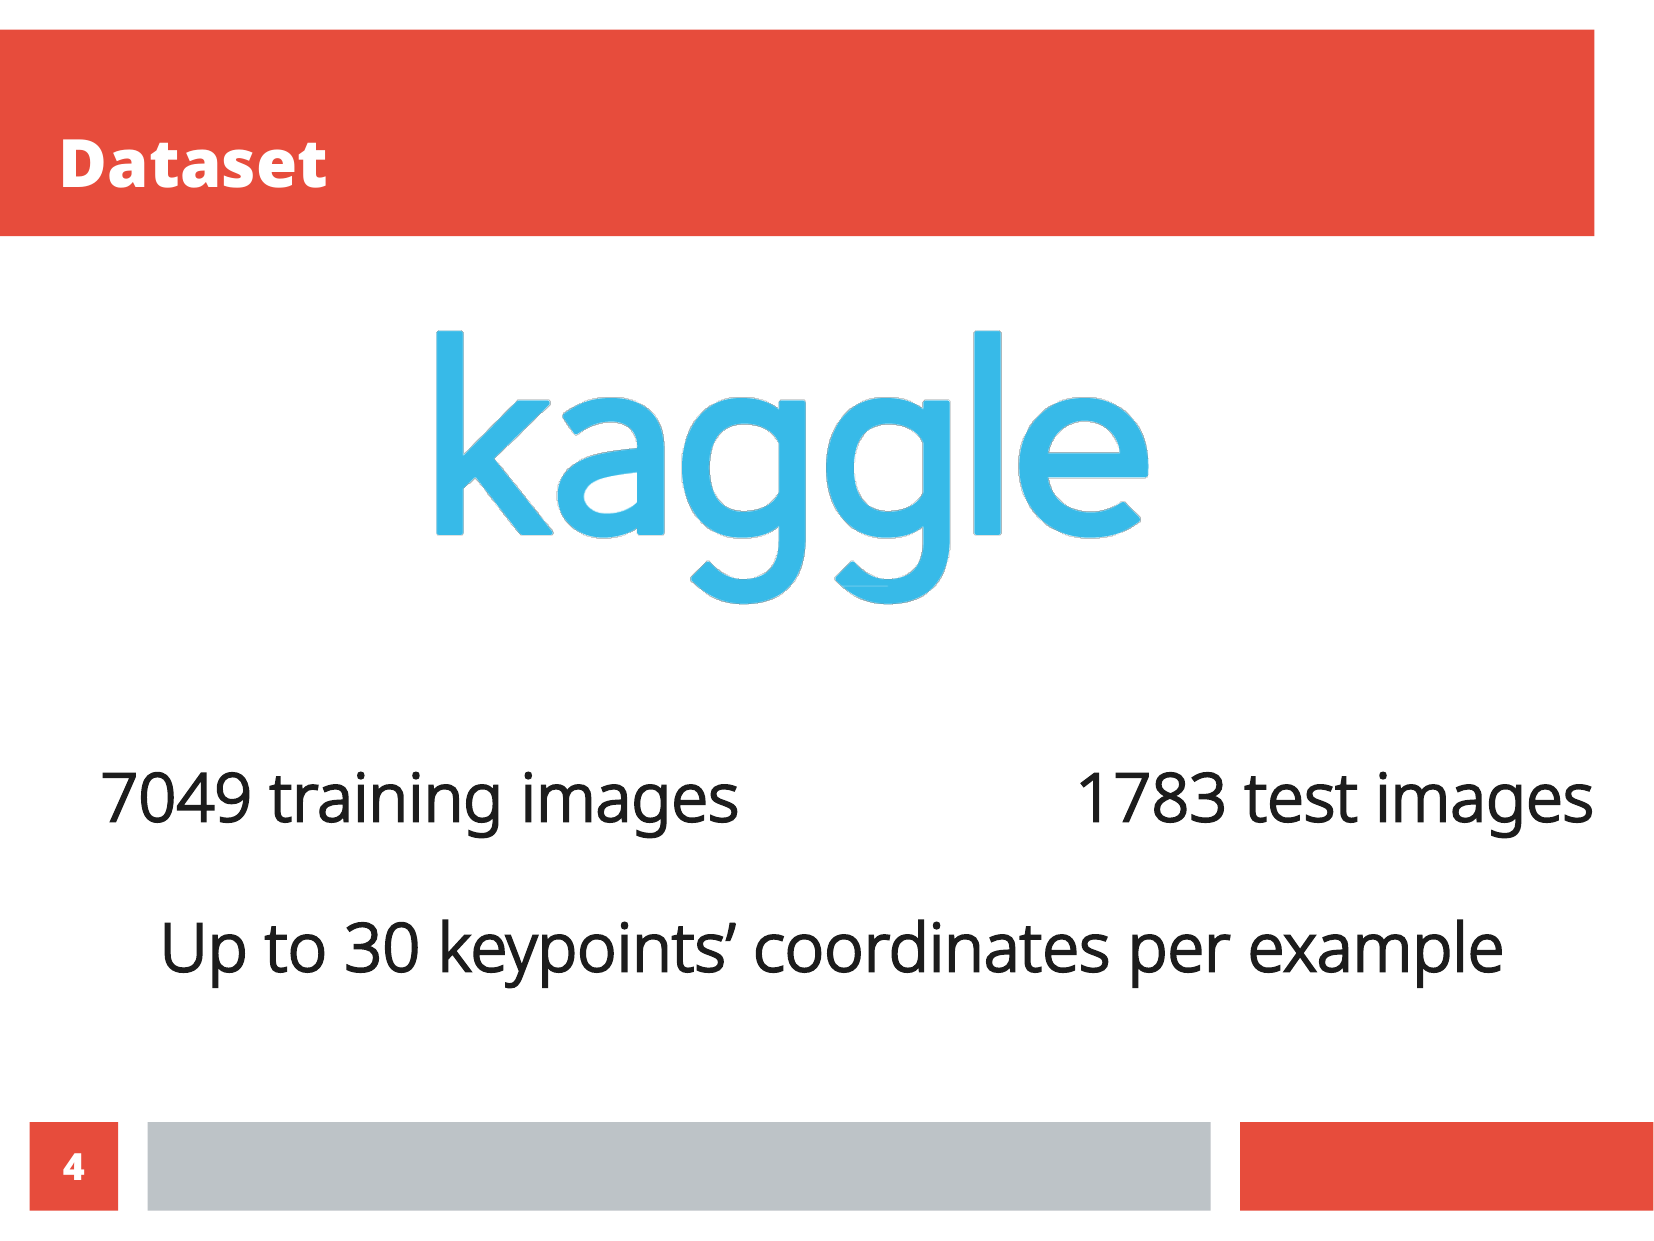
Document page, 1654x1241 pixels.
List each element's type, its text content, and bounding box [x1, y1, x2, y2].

text_box 7049 training images 1783 test images [90, 750, 1606, 886]
text_box Up to 30 keypoints’ coordinates per example [75, 900, 1591, 1036]
title Dataset [59, 59, 1595, 207]
picture [435, 329, 1149, 606]
